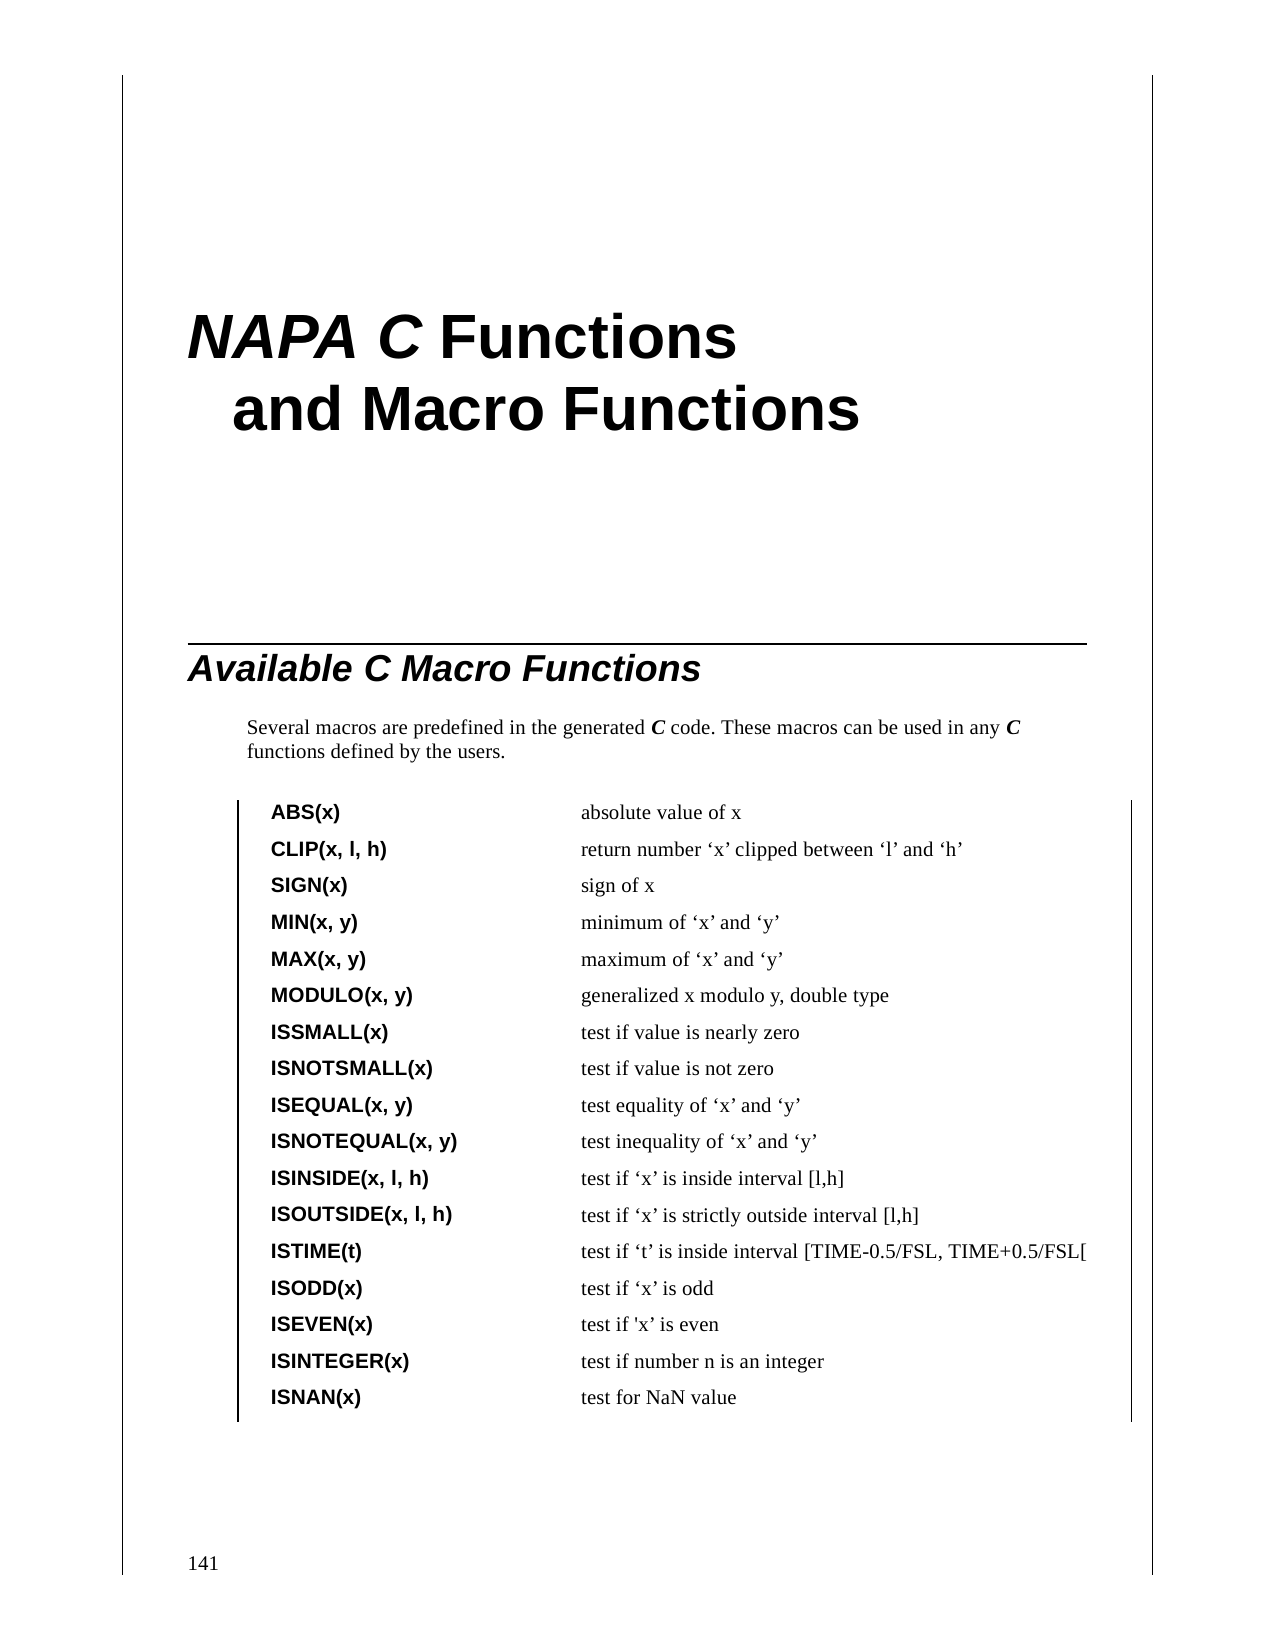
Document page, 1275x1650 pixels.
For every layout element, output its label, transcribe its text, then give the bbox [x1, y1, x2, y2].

table_cell ISNOTEQUAL(x, y) [239, 1129, 548, 1166]
table_cell test if ‘x’ is odd [548, 1276, 1131, 1312]
table_cell ISEVEN(x) [239, 1312, 548, 1349]
table_cell ISINTEGER(x) [239, 1349, 548, 1385]
table_cell test if number n is an integer [548, 1349, 1131, 1385]
subtitle NAPA C Functions and Macro Functions [187, 300, 1087, 443]
table_cell test if ‘x’ is inside interval [l,h] [548, 1166, 1131, 1202]
table_cell test if value is nearly zero [548, 1020, 1131, 1056]
table_cell ISTIME(t) [239, 1239, 548, 1276]
table_cell ISOUTSIDE(x, l, h) [239, 1203, 548, 1239]
table_cell test if value is not zero [548, 1056, 1131, 1093]
table_cell test inequality of ‘x’ and ‘y’ [548, 1129, 1131, 1166]
table_cell test equality of ‘x’ and ‘y’ [548, 1093, 1131, 1129]
text Several macros are predefined in the generated C code. These macros can be used in any C functions defined by the users. [247, 714, 1087, 763]
subtitle Available C Macro Functions [187, 644, 1087, 689]
table_cell generalized x modulo y, double type [548, 983, 1131, 1019]
table_cell ISEQUAL(x, y) [239, 1093, 548, 1129]
table_cell test for NaN value [548, 1385, 1131, 1422]
table_cell MAX(x, y) [239, 946, 548, 983]
table_cell test if ‘t’ is inside interval [TIME-0.5/FSL, TIME+0.5/FSL[ [548, 1239, 1131, 1276]
table_cell MIN(x, y) [239, 910, 548, 946]
table_header ABS(x) [239, 800, 548, 837]
table_cell maximum of ‘x’ and ‘y’ [548, 946, 1131, 983]
table_header absolute value of x [548, 800, 1131, 837]
table_cell ISNOTSMALL(x) [239, 1056, 548, 1093]
table_cell test if 'x’ is even [548, 1312, 1131, 1349]
table_cell test if ‘x’ is strictly outside interval [l,h] [548, 1203, 1131, 1239]
table_cell ISINSIDE(x, l, h) [239, 1166, 548, 1202]
table_cell sign of x [548, 873, 1131, 910]
table_cell CLIP(x, l, h) [239, 837, 548, 873]
table_cell ISODD(x) [239, 1276, 548, 1312]
table_cell ISSMALL(x) [239, 1020, 548, 1056]
table_cell MODULO(x, y) [239, 983, 548, 1019]
table_cell ISNAN(x) [239, 1385, 548, 1422]
table_cell SIGN(x) [239, 873, 548, 910]
table_cell return number ‘x’ clipped between ‘l’ and ‘h’ [548, 837, 1131, 873]
table_cell minimum of ‘x’ and ‘y’ [548, 910, 1131, 946]
